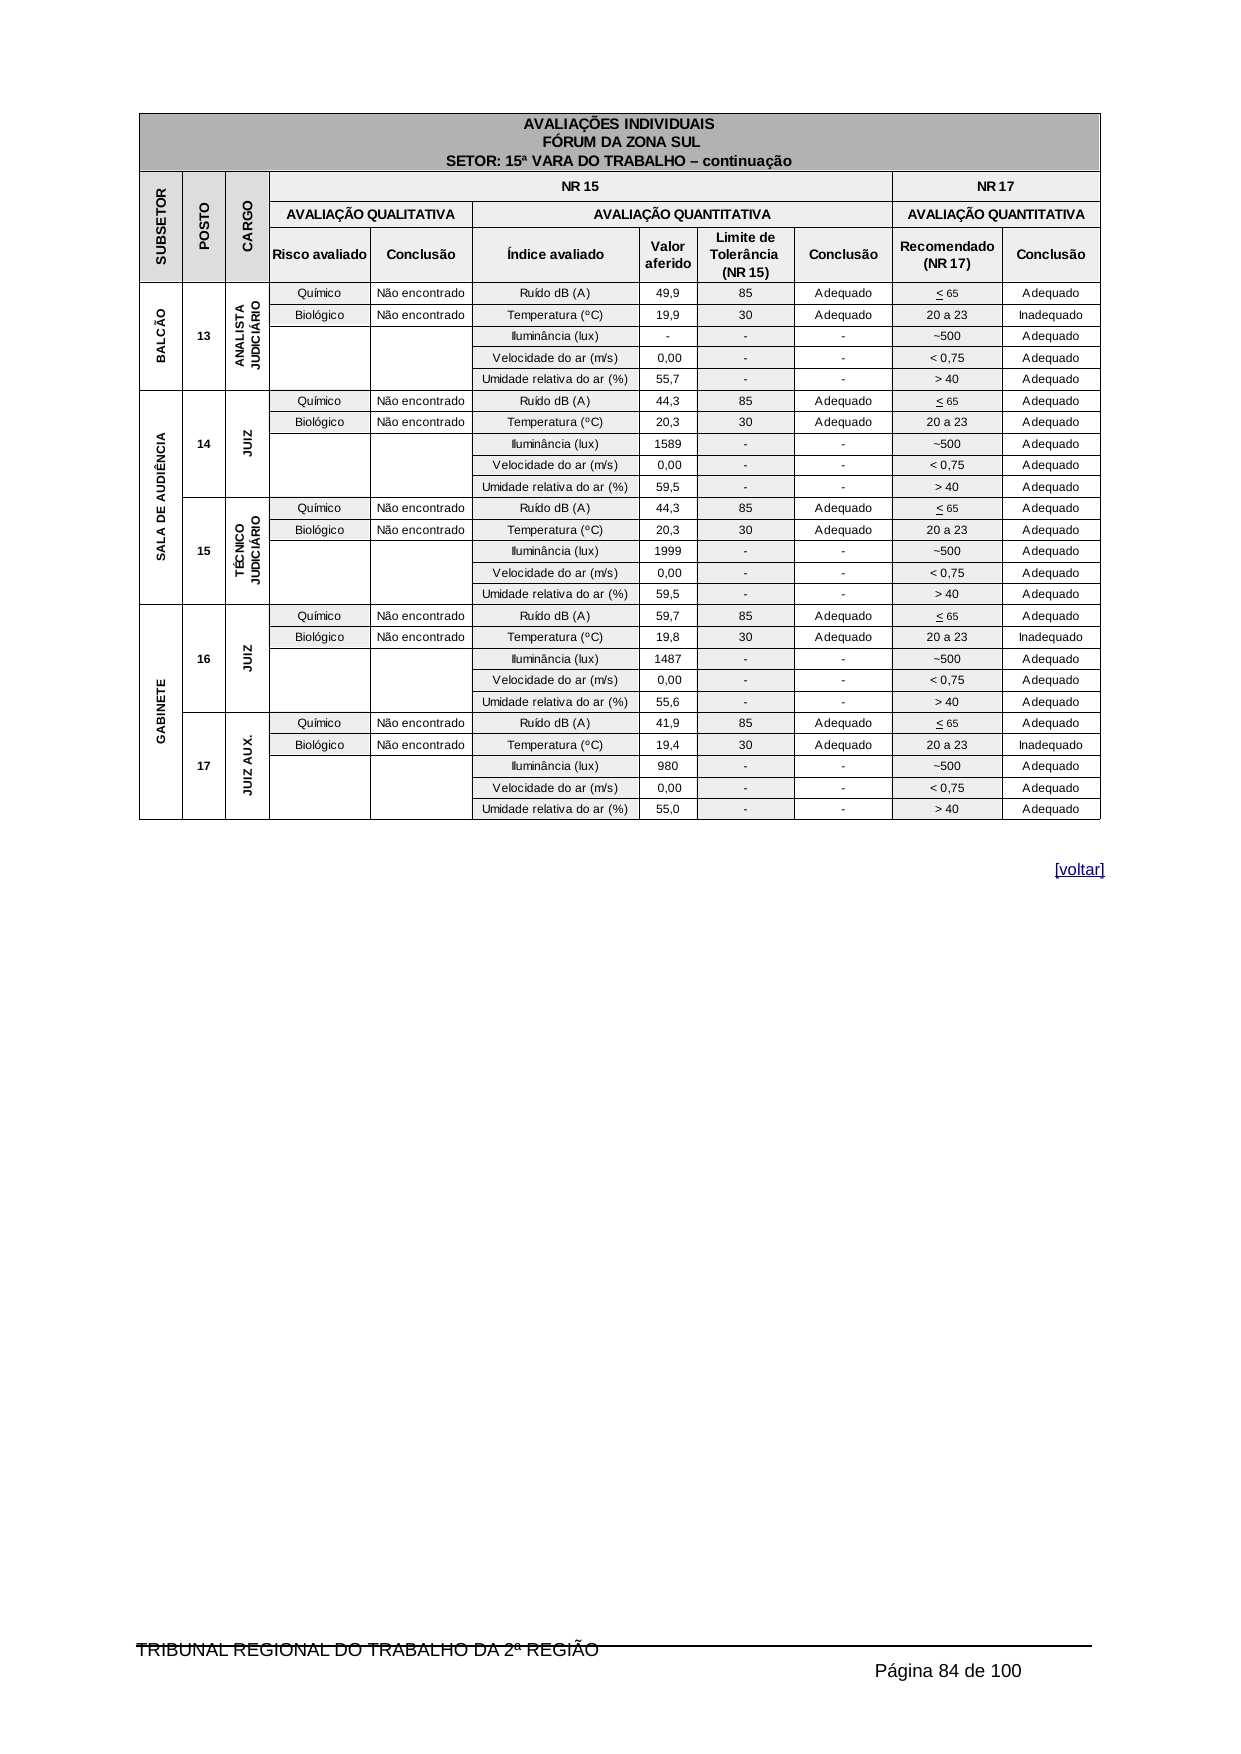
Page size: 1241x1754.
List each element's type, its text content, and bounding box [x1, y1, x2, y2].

text [voltar] [136, 860, 1104, 879]
